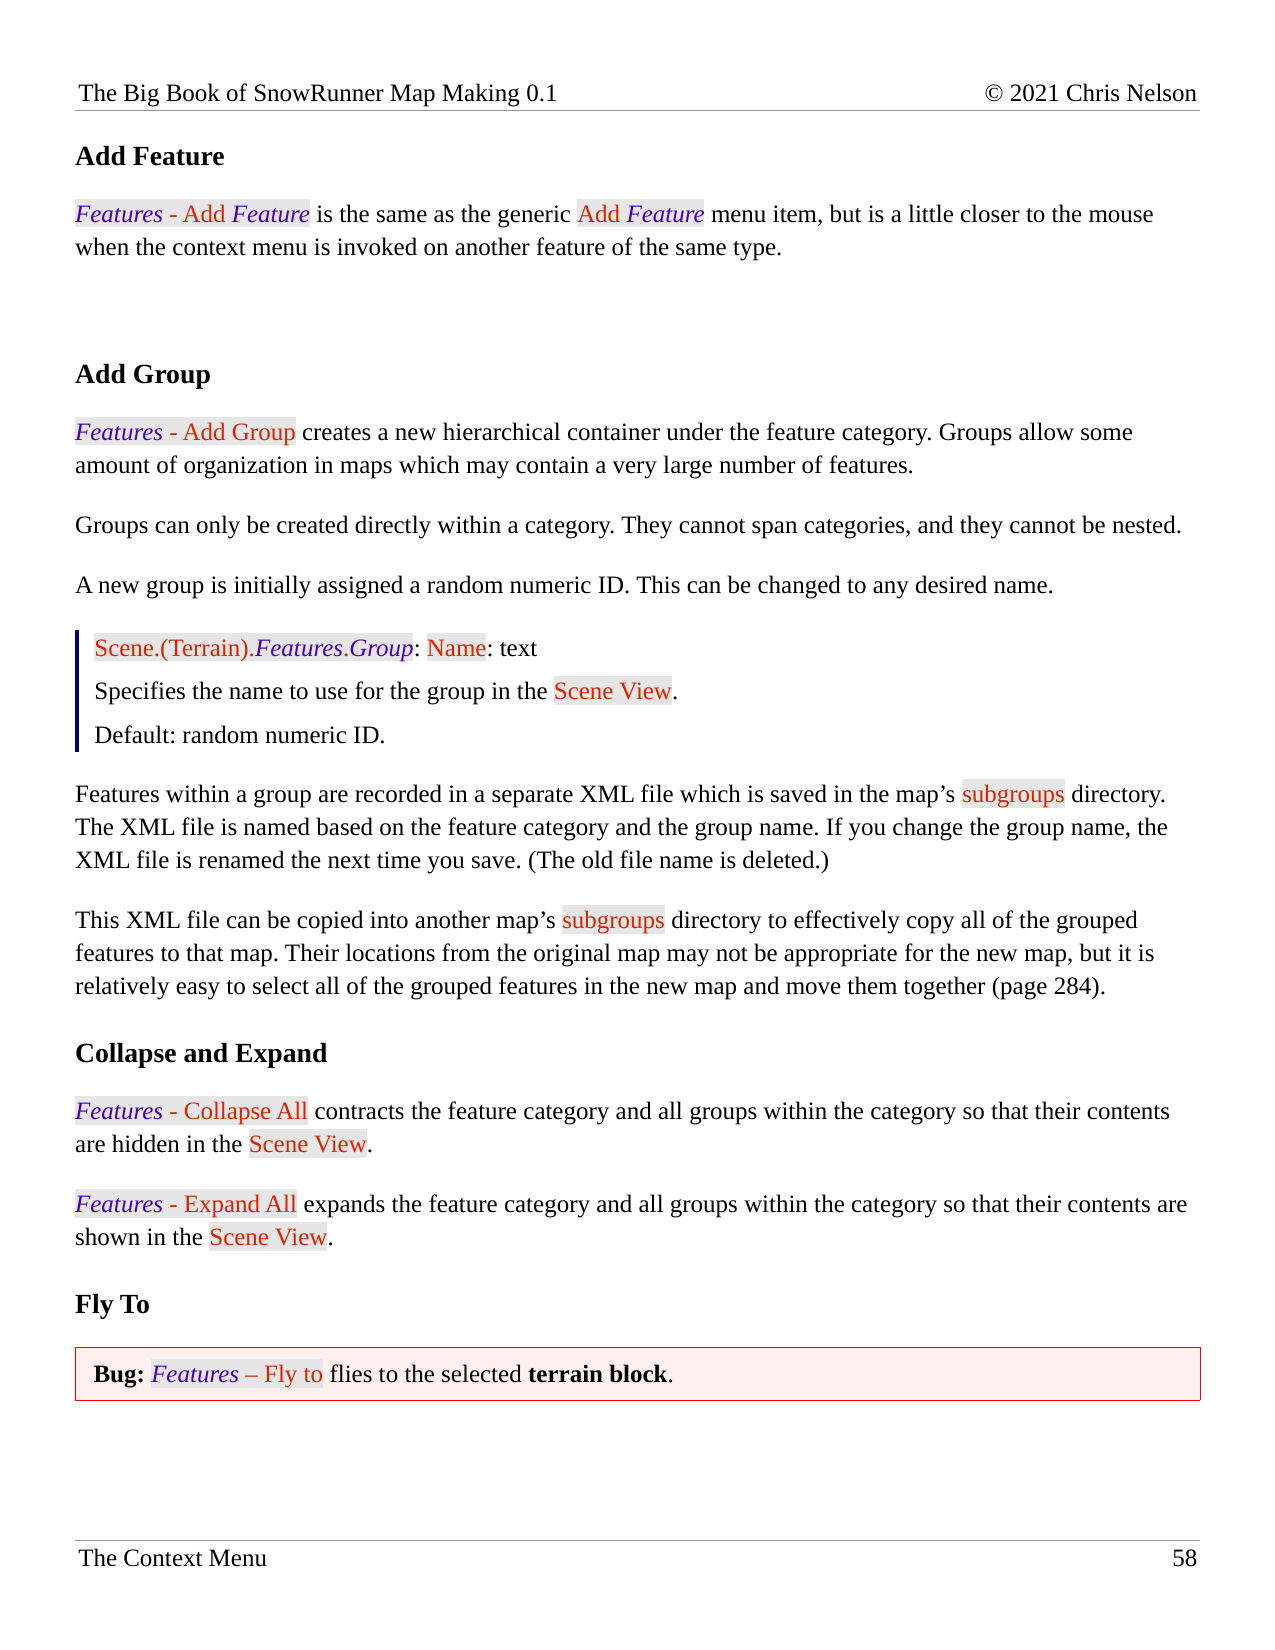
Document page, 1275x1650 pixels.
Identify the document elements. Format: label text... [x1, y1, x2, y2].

text Features - Add Feature is the same as the generic Add Feature menu item, but is a little closer to the mouse when the context menu is invoked on another feature of the same type. [75, 199, 1200, 261]
text Scene.(Terrain).Features.Group: Name: text [79, 630, 1200, 661]
text Specifies the name to use for the group in the Scene View. [79, 673, 1200, 705]
text Features - Collapse All contracts the feature category and all groups within the category so that their contents are hidden in the Scene View. [75, 1096, 1200, 1158]
subtitle Add Feature [75, 140, 1200, 172]
text Default: random numeric ID. [79, 717, 1200, 752]
list Features – Fly to flies to the selected terrain block. [76, 1348, 1200, 1400]
subtitle Collapse and Expand [75, 1037, 1200, 1069]
text Features - Add Group creates a new hierarchical container under the feature category. Groups allow some amount of organization in maps which may contain a very large number of features. [75, 417, 1200, 478]
subtitle Add Group [75, 358, 1200, 390]
text Features - Expand All expands the feature category and all groups within the category so that their contents are shown in the Scene View. [75, 1189, 1200, 1251]
text This XML file can be copied into another map’s subgroups directory to effectively copy all of the grouped features to that map. Their locations from the original map may not be appropriate for the new map, but it is relatively easy to select all of the grouped features in the new map and move them together (page 284). [75, 905, 1200, 1000]
text Groups can only be created directly within a category. They cannot span categories, and they cannot be nested. [75, 510, 1200, 538]
subtitle Fly To [75, 1288, 1200, 1320]
text A new group is initially assigned a random numeric ID. This can be changed to any desired name. [75, 570, 1200, 598]
text Features within a group are recorded in a separate XML file which is saved in the map’s subgroups directory. The XML file is named based on the feature category and the group name. If you change the group name, the XML file is renamed the next time you save. (The old file name is deleted.) [75, 779, 1200, 874]
